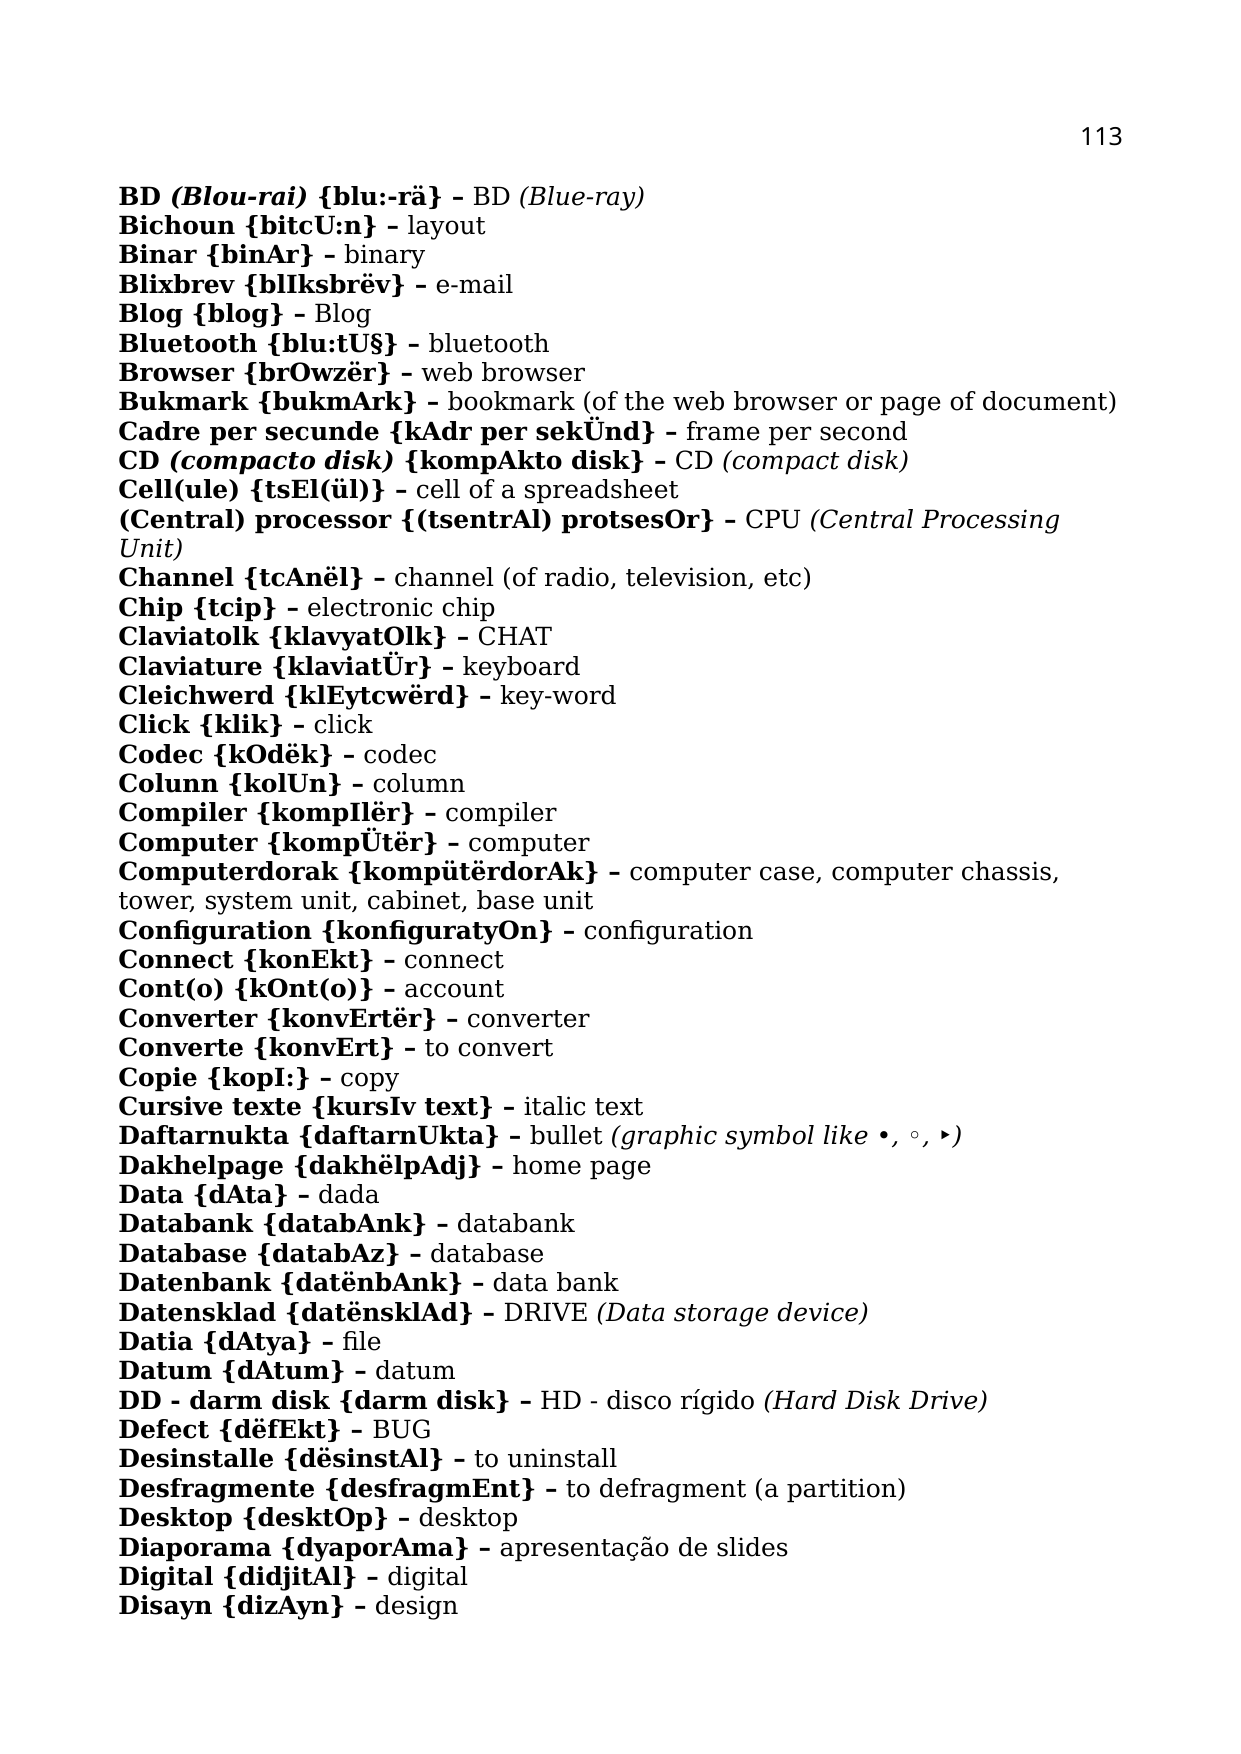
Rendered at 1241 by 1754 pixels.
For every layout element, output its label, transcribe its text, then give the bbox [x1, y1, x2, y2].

text Disayn {dizAyn} – design [118, 1591, 1123, 1621]
text Claviatolk {klavyatOlk} – CHAT [118, 622, 1123, 651]
text Claviature {klaviatÜr} – keyboard [118, 651, 1123, 681]
text Desktop {desktOp} – desktop [118, 1503, 1123, 1532]
text Bukmark {bukmArk} – bookmark (of the web browser or page of document) [118, 387, 1123, 417]
text Database {databAz} – database [118, 1239, 1123, 1268]
text (Central) processor {(tsentrAl) protsesOr} – CPU (Central Processing Unit) [118, 505, 1123, 563]
text Converte {konvErt} – to convert [118, 1033, 1123, 1062]
text Datum {dAtum} – datum [118, 1356, 1123, 1386]
text Bluetooth {blu:tU§} – bluetooth [118, 328, 1123, 358]
text Datenbank {datënbAnk} – data bank [118, 1268, 1123, 1297]
text Datia {dAtya} – file [118, 1327, 1123, 1356]
text Computerdorak {kompütërdorAk} – computer case, computer chassis, tower, system unit, cabinet, base unit [118, 857, 1123, 916]
text Daftarnukta {daftarnUkta} – bullet (graphic symbol like •, ◦, ‣) [118, 1121, 1123, 1151]
text Click {klik} – click [118, 710, 1123, 739]
text Datensklad {datënsklAd} – DRIVE (Data storage device) [118, 1297, 1123, 1327]
text Cursive texte {kursIv text} – italic text [118, 1092, 1123, 1121]
text Blog {blog} – Blog [118, 299, 1123, 328]
text Diaporama {dyaporAma} – apresentação de slides [118, 1532, 1123, 1562]
text Databank {databAnk} – databank [118, 1209, 1123, 1239]
text Chip {tcip} – electronic chip [118, 593, 1123, 622]
text Digital {didjitAl} – digital [118, 1562, 1123, 1591]
text Dakhelpage {dakhëlpAdj} – home page [118, 1151, 1123, 1180]
text CD (compacto disk) {kompAkto disk} – CD (compact disk) [118, 446, 1123, 475]
text Converter {konvErtër} – converter [118, 1004, 1123, 1033]
text BD (Blou-rai) {blu:-rä} – BD (Blue-ray) [118, 182, 1123, 211]
text Data {dAta} – dada [118, 1180, 1123, 1209]
text Defect {dëfEkt} – BUG [118, 1415, 1123, 1444]
text Copie {kopI:} – copy [118, 1062, 1123, 1092]
text Bichoun {bitcU:n} – layout [118, 211, 1123, 240]
text Desinstalle {dësinstAl} – to uninstall [118, 1444, 1123, 1474]
text Colunn {kolUn} – column [118, 769, 1123, 798]
text Computer {kompÜtër} – computer [118, 828, 1123, 857]
text Configuration {konfiguratyOn} – configuration [118, 916, 1123, 945]
text Connect {konEkt} – connect [118, 945, 1123, 974]
text Blixbrev {blIksbrëv} – e-mail [118, 270, 1123, 299]
text Binar {binAr} – binary [118, 240, 1123, 270]
text Channel {tcAnël} – channel (of radio, television, etc) [118, 563, 1123, 593]
text Cadre per secunde {kAdr per sekÜnd} – frame per second [118, 417, 1123, 446]
text Desfragmente {desfragmEnt} – to defragment (a partition) [118, 1474, 1123, 1503]
text Cell(ule) {tsEl(ül)} – cell of a spreadsheet [118, 475, 1123, 505]
text Compiler {kompIlër} – compiler [118, 798, 1123, 828]
text Browser {brOwzër} – web browser [118, 358, 1123, 387]
text DD - darm disk {darm disk} – HD - disco rígido (Hard Disk Drive) [118, 1386, 1123, 1415]
text Codec {kOdëk} – codec [118, 739, 1123, 769]
text Cont(o) {kOnt(o)} – account [118, 974, 1123, 1004]
text Cleichwerd {klEytcwërd} – key-word [118, 681, 1123, 710]
